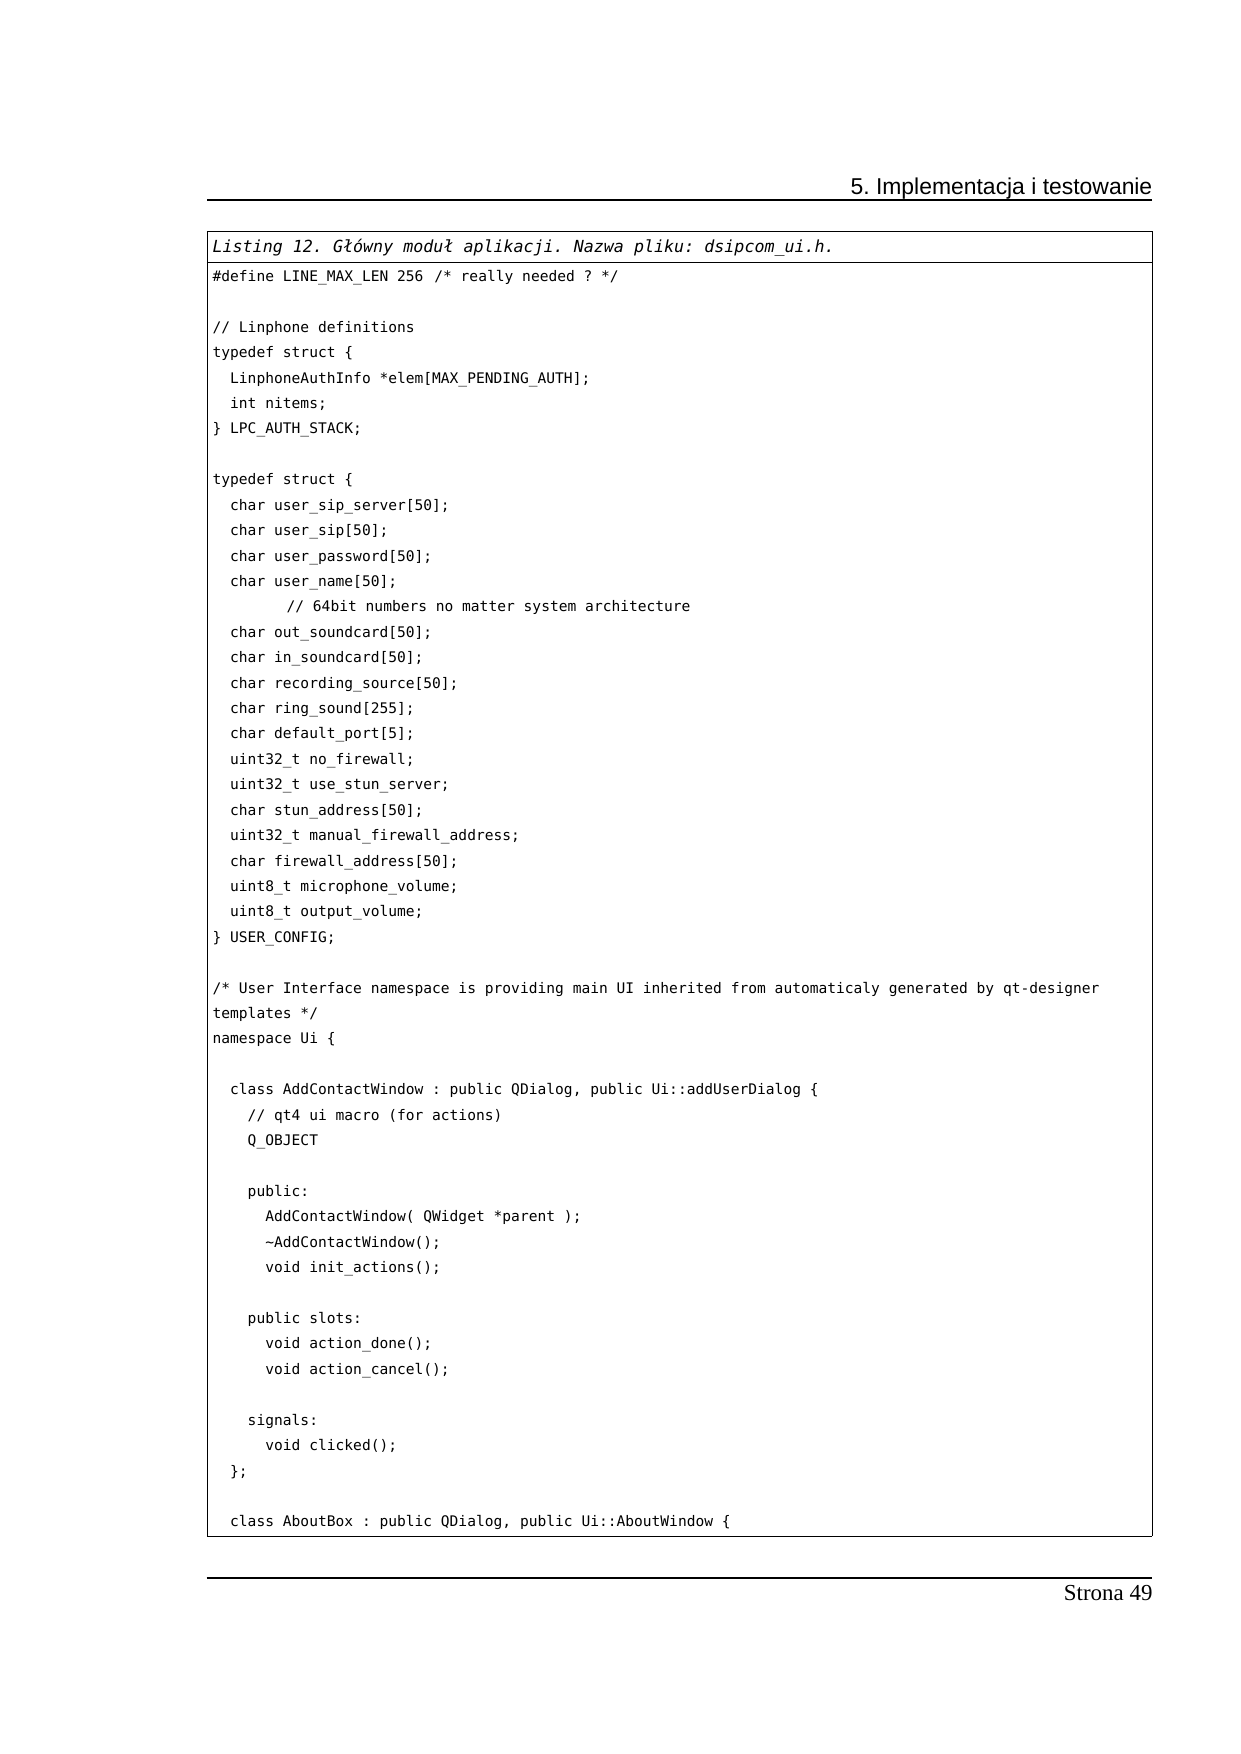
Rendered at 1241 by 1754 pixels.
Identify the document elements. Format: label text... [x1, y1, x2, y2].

table_header Listing 12. Główny moduł aplikacji. Nazwa pliku: dsipcom_ui.h. [208, 232, 1152, 262]
table_cell #define LINE_MAX_LEN 256 /* really needed ? */ // Linphone definitions typedef struct { LinphoneAuthInfo *elem[MAX_PENDING_AUTH]; int nitems; } LPC_AUTH_STACK; typedef struct { char user_sip_server[50]; char user_sip[50]; char user_password[50]; char user_name[50]; // 64bit numbers no matter system architecture char out_soundcard[50]; char in_soundcard[50]; char recording_source[50]; char ring_sound[255]; char default_port[5]; uint32_t no_firewall; uint32_t use_stun_server; char stun_address[50]; uint32_t manual_firewall_address; char firewall_address[50]; uint8_t microphone_volume; uint8_t output_volume; } USER_CONFIG; /* User Interface namespace is providing main UI inherited from automaticaly generated by qt-designer templates */ namespace Ui { class AddContactWindow : public QDialog, public Ui::addUserDialog { // qt4 ui macro (for actions) Q_OBJECT public: AddContactWindow( QWidget *parent ); ~AddContactWindow(); void init_actions(); public slots: void action_done(); void action_cancel(); signals: void clicked(); }; class AboutBox : public QDialog, public Ui::AboutWindow { [208, 263, 1152, 1536]
